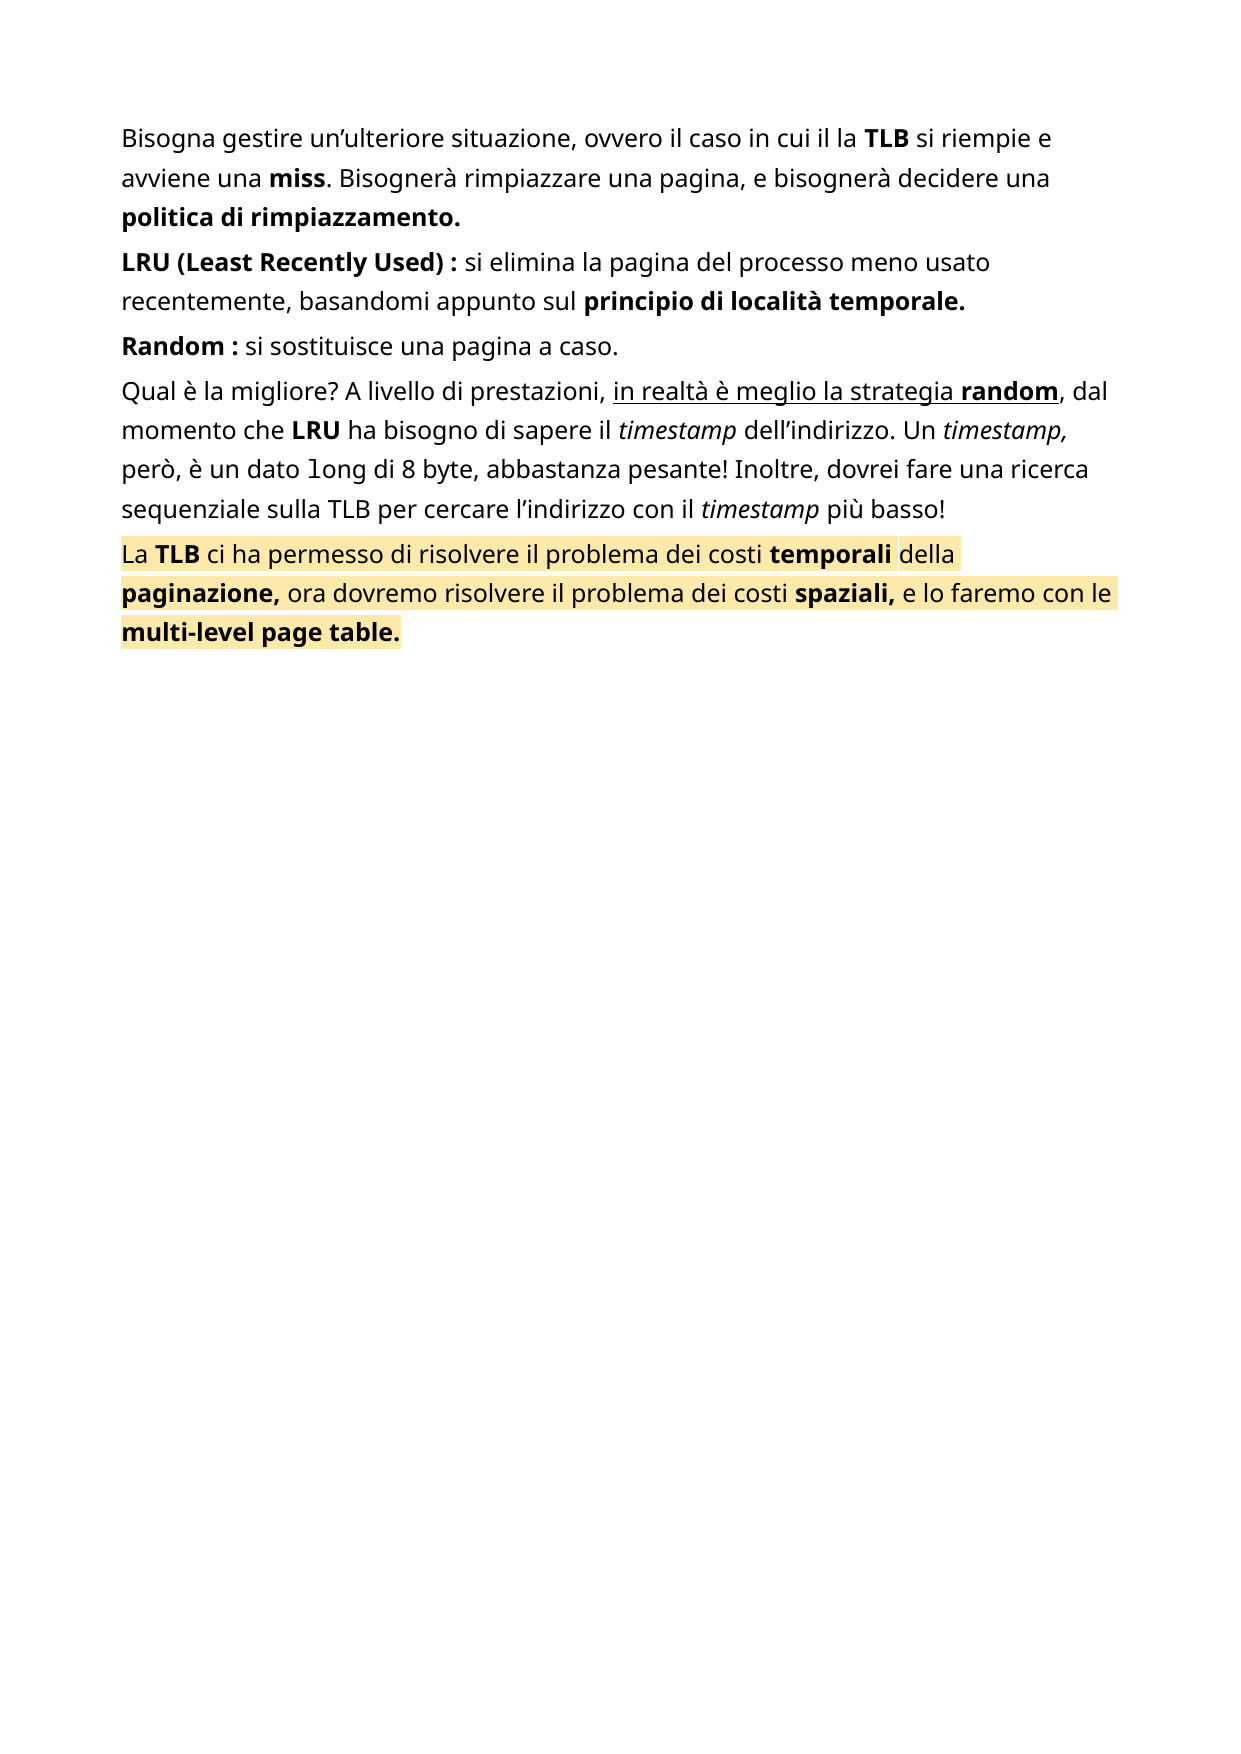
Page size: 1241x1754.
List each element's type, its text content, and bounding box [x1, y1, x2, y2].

text Qual è la migliore? A livello di prestazioni, in realtà è meglio la strategia random, dal momento che LRU ha bisogno di sapere il timestamp dell’indirizzo. Un timestamp, però, è un dato long di 8 byte, abbastanza pesante! Inoltre, dovrei fare una ricerca sequenziale sulla TLB per cercare l’indirizzo con il timestamp più basso! [121, 374, 1119, 525]
text Bisogna gestire un’ulteriore situazione, ovvero il caso in cui il la TLB si riempie e avviene una miss. Bisognerà rimpiazzare una pagina, e bisognerà decidere una politica di rimpiazzamento. [121, 121, 1119, 233]
text Random : si sostituisce una pagina a caso. [121, 329, 1119, 363]
text La TLB ci ha permesso di risolvere il problema dei costi temporali della paginazione, ora dovremo risolvere il problema dei costi spaziali, e lo faremo con le multi-level page table. [121, 536, 1119, 649]
text LRU (Least Recently Used) : si elimina la pagina del processo meno usato recentemente, basandomi appunto sul principio di località temporale. [121, 244, 1119, 318]
